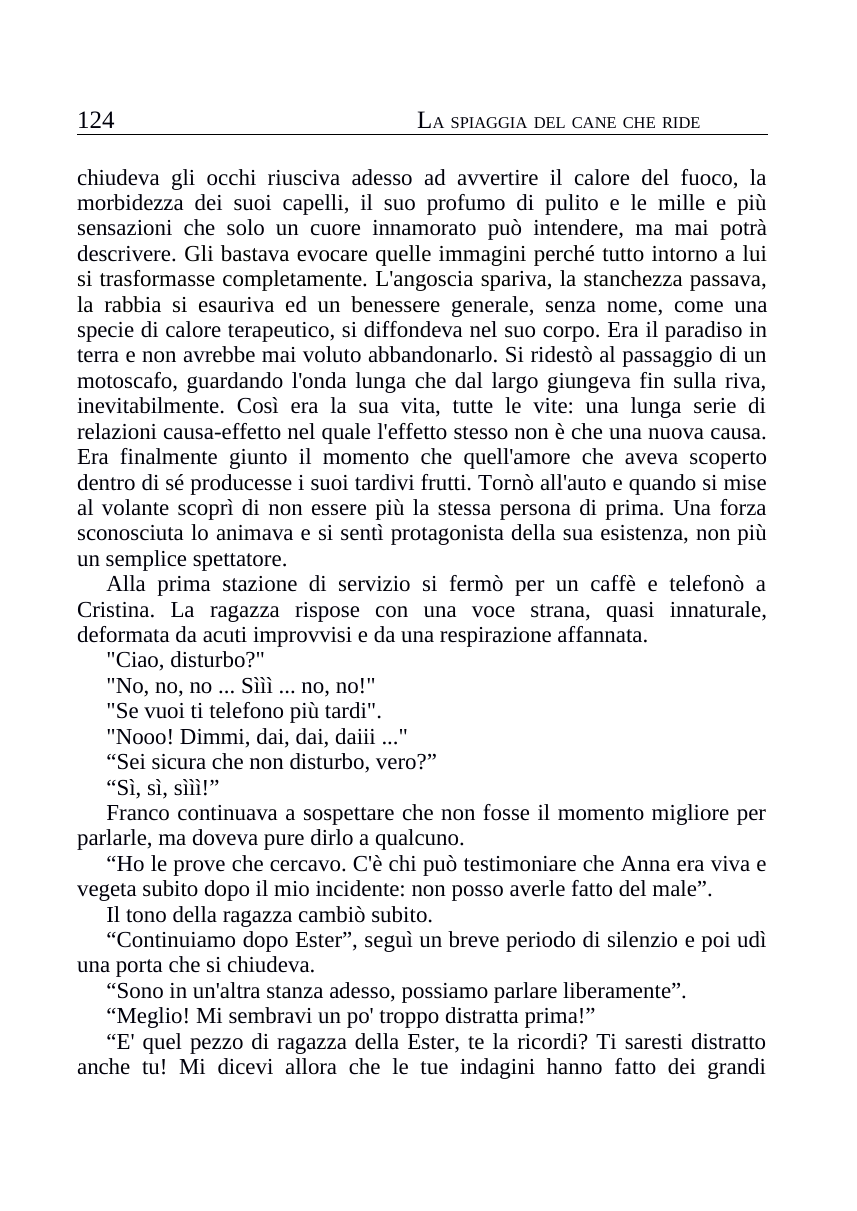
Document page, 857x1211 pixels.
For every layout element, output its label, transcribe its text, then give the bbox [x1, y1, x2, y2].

text "Nooo! Dimmi, dai, dai, daiii ..." [77, 724, 768, 749]
text “Ho le prove che cercavo. C'è chi può testimoniare che Anna era viva e vegeta subito dopo il mio incidente: non posso averle fatto del male”. [77, 851, 768, 902]
text “Continuiamo dopo Ester”, seguì un breve periodo di silenzio e poi udì una porta che si chiudeva. [77, 927, 768, 978]
text chiudeva gli occhi riusciva adesso ad avvertire il calore del fuoco, la morbidezza dei suoi capelli, il suo profumo di pulito e le mille e più sensazioni che solo un cuore innamorato può intendere, ma mai potrà descrivere. Gli bastava evocare quelle immagini perché tutto intorno a lui si trasformasse completamente. L'angoscia spariva, la stanchezza passava, la rabbia si esauriva ed un benessere generale, senza nome, come una specie di calore terapeutico, si diffondeva nel suo corpo. Era il paradiso in terra e non avrebbe mai voluto abbandonarlo. Si ridestò al passaggio di un motoscafo, guardando l'onda lunga che dal largo giungeva fin sulla riva, inevitabilmente. Così era la sua vita, tutte le vite: una lunga serie di relazioni causa-effetto nel quale l'effetto stesso non è che una nuova causa. Era finalmente giunto il momento che quell'amore che aveva scoperto dentro di sé producesse i suoi tardivi frutti. Tornò all'auto e quando si mise al volante scoprì di non essere più la stessa persona di prima. Una forza sconosciuta lo animava e si sentì protagonista della sua esistenza, non più un semplice spettatore. [77, 164, 768, 571]
text “Meglio! Mi sembravi un po' troppo distratta prima!” [77, 1003, 768, 1029]
text “Sei sicura che non disturbo, vero?” [77, 749, 768, 774]
text "No, no, no ... Sììì ... no, no!" [77, 673, 768, 698]
text "Ciao, disturbo?" [77, 647, 768, 673]
text Alla prima stazione di servizio si fermò per un caffè e telefonò a Cristina. La ragazza rispose con una voce strana, quasi innaturale, deformata da acuti improvvisi e da una respirazione affannata. [77, 571, 768, 647]
text Franco continuava a sospettare che non fosse il momento migliore per parlarle, ma doveva pure dirlo a qualcuno. [77, 800, 768, 851]
text "Se vuoi ti telefono più tardi". [77, 698, 768, 724]
text “Sono in un'altra stanza adesso, possiamo parlare liberamente”. [77, 978, 768, 1003]
text “Sì, sì, sììì!” [77, 774, 768, 800]
text “E' quel pezzo di ragazza della Ester, te la ricordi? Ti saresti distratto anche tu! Mi dicevi allora che le tue indagini hanno fatto dei grandi [77, 1029, 768, 1079]
text Il tono della ragazza cambiò subito. [77, 902, 768, 927]
